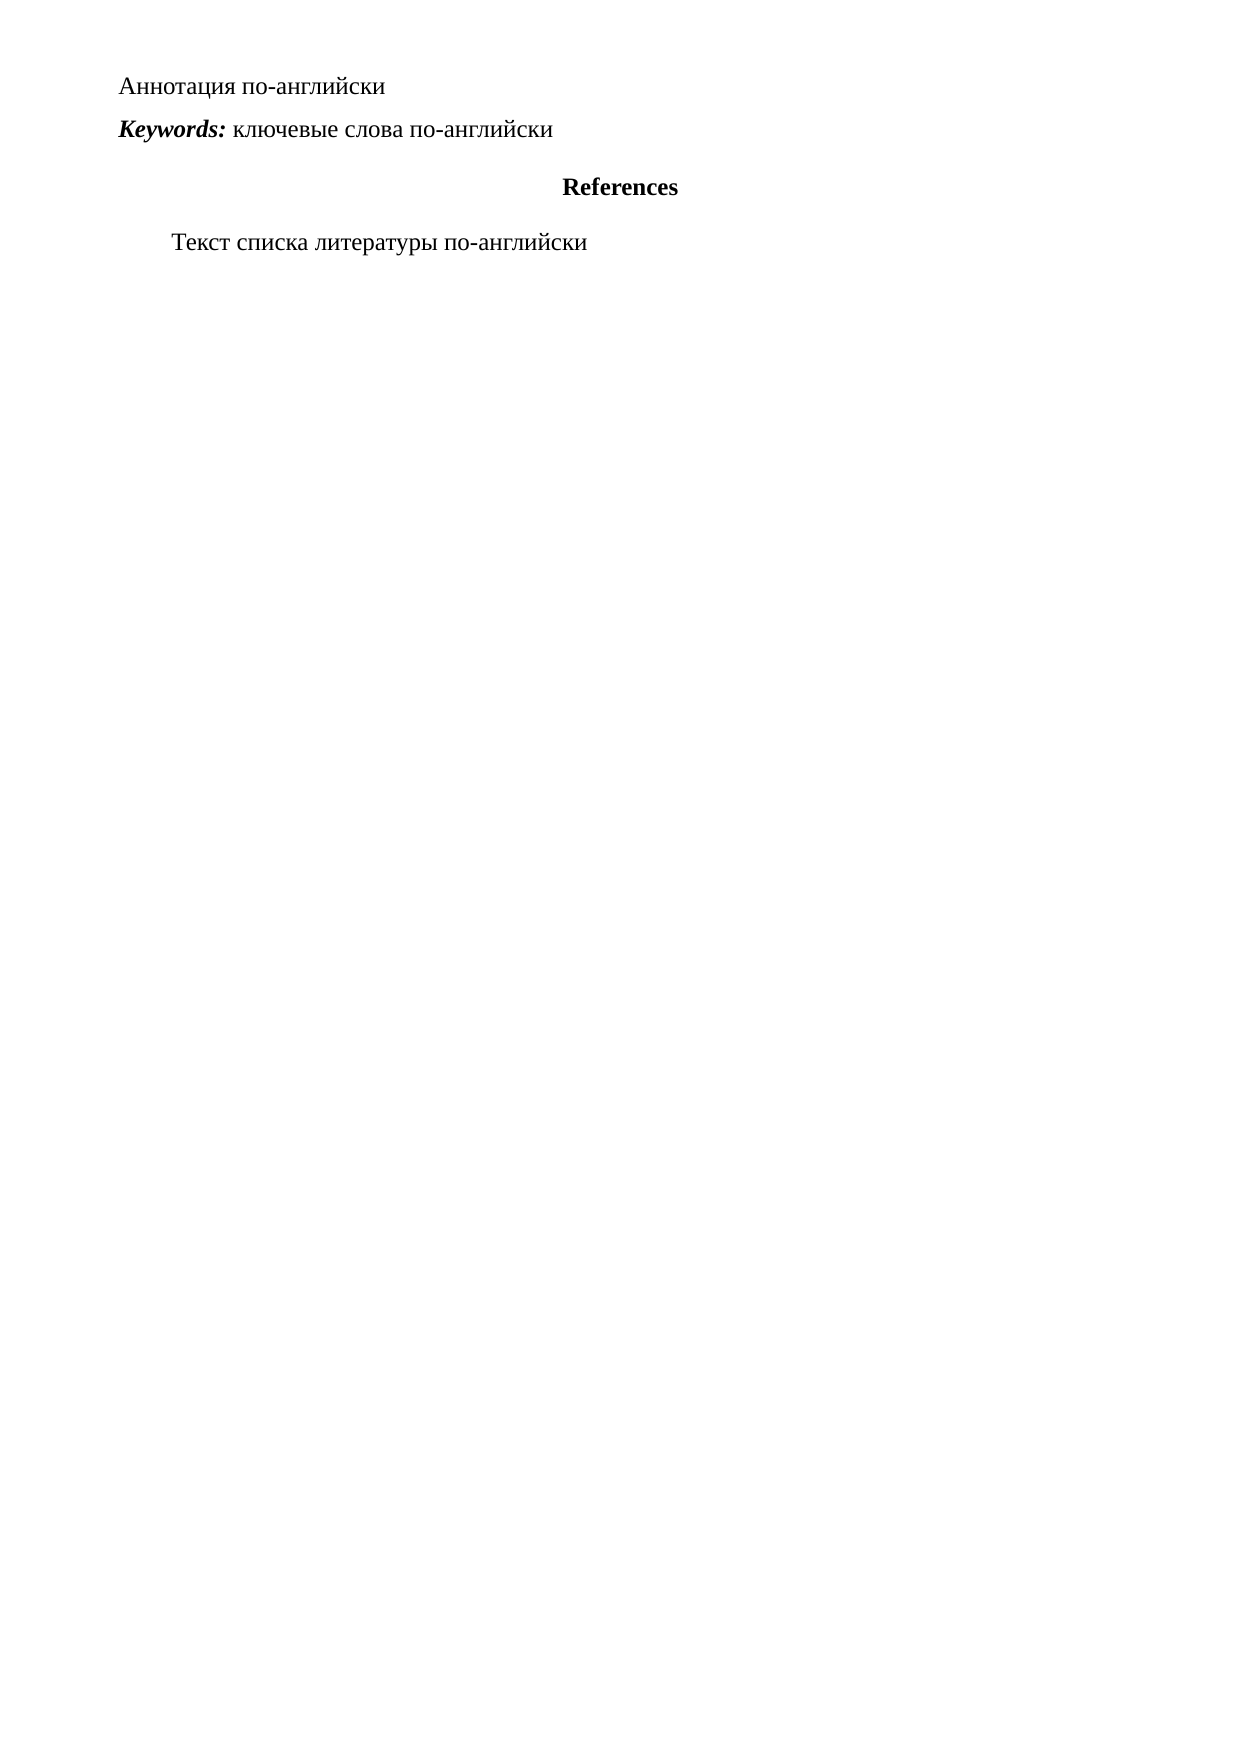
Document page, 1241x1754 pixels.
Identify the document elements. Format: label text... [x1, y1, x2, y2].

text Аннотация по-английски [118, 71, 1122, 99]
subtitle References [118, 172, 1122, 200]
text Текст списка литературы по-английски [118, 227, 1122, 256]
text Keywords: ключевые слова по-английски [118, 114, 1122, 143]
